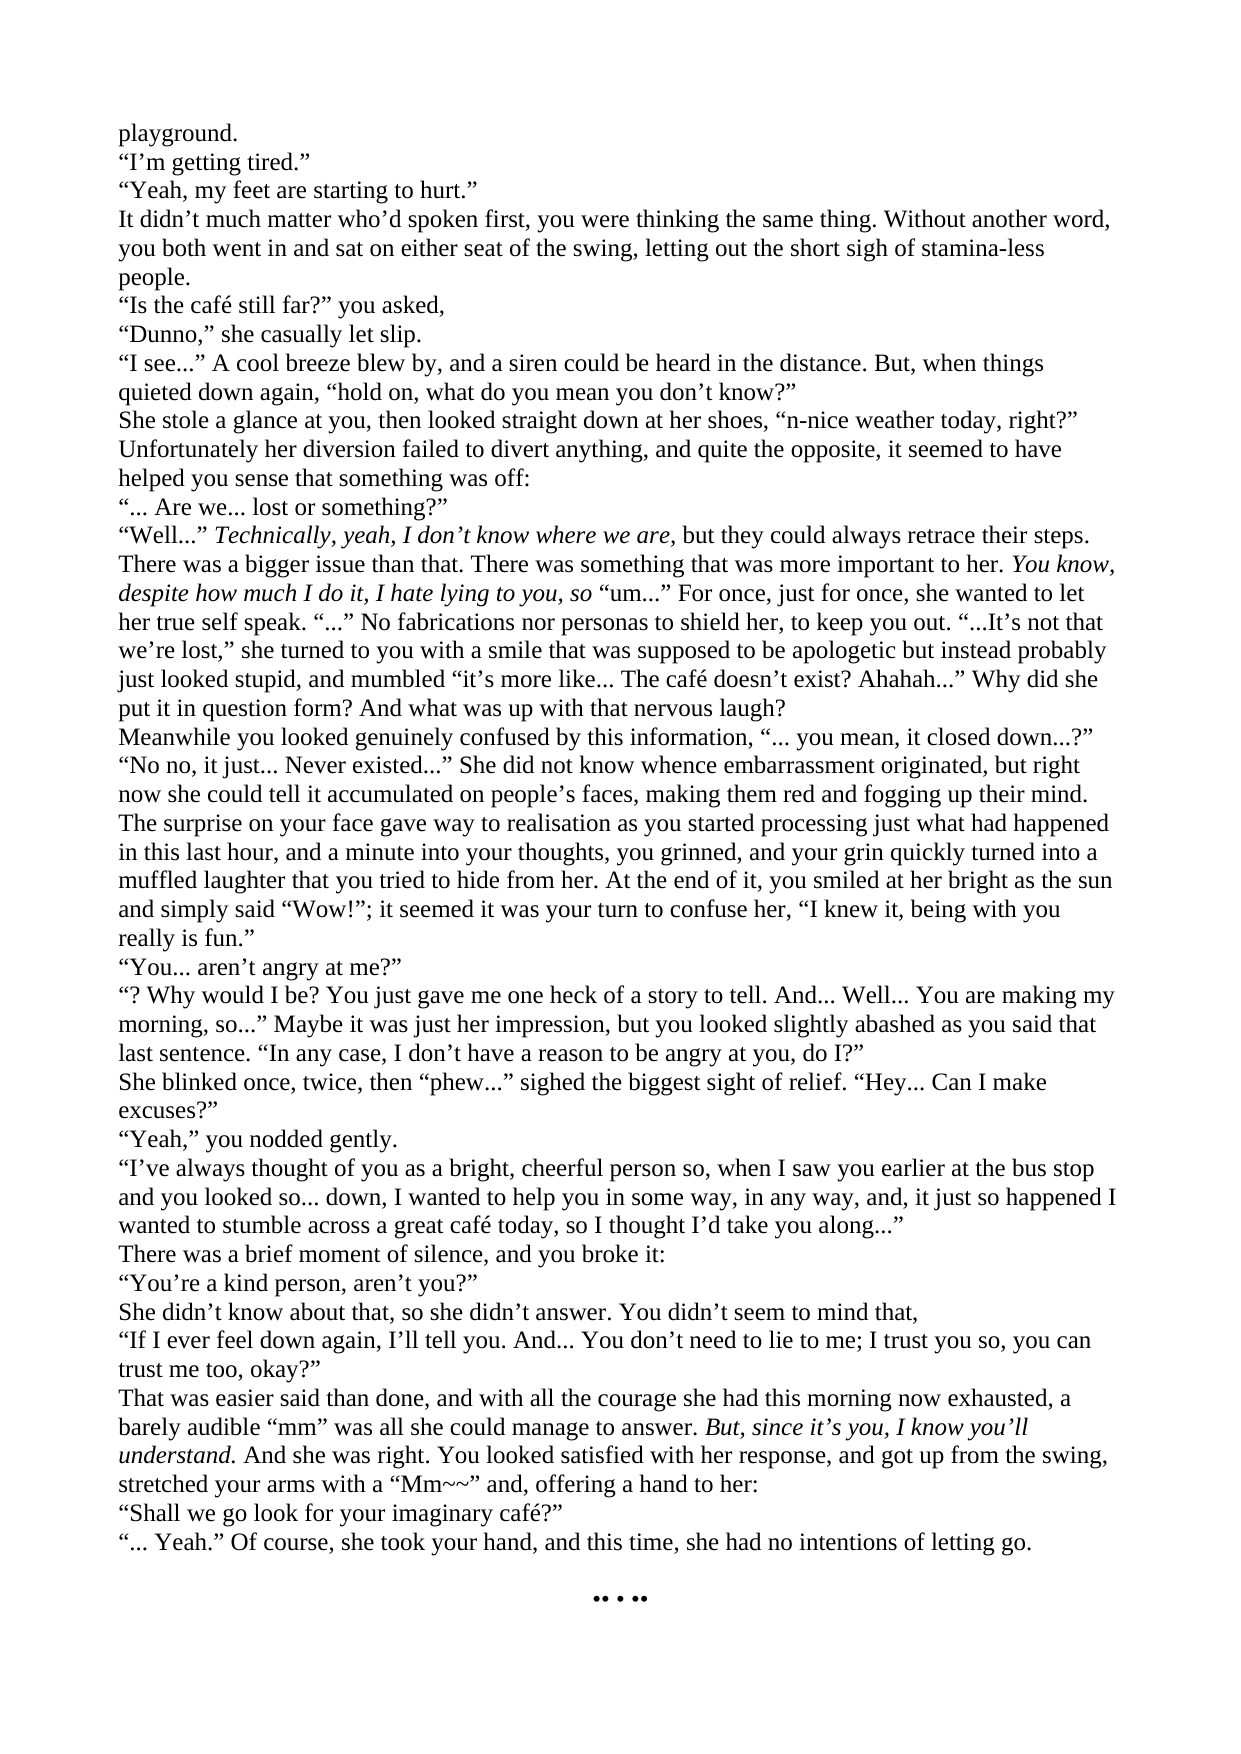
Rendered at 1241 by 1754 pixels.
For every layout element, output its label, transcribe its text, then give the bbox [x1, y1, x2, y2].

text That was easier said than done, and with all the courage she had this morning now exhausted, a barely audible “mm” was all she could manage to answer. But, since it’s you, I know you’ll understand. And she was right. You looked satisfied with her response, and got up from the swing, stretched your arms with a “Mm~~” and, offering a hand to her: [118, 1383, 1122, 1498]
text “Dunno,” she casually let slip. [118, 319, 1122, 348]
text playground. [118, 118, 1122, 147]
text “Yeah, my feet are starting to hurt.” [118, 176, 1122, 204]
text The surprise on your face gave way to realisation as you started processing just what had happened in this last hour, and a minute into your thoughts, you grinned, and your grin quickly turned into a muffled laughter that you tried to hide from her. At the end of it, you smiled at her bright as the sun and simply said “Wow!”; it seemed it was your turn to confuse her, “I knew it, being with you really is fun.” [118, 808, 1122, 952]
text Meanwhile you looked genuinely confused by this information, “... you mean, it closed down...?” [118, 722, 1122, 751]
text “Yeah,” you nodded gently. [118, 1124, 1122, 1153]
text “You’re a kind person, aren’t you?” [118, 1268, 1122, 1297]
text “... Yeah.” Of course, she took your hand, and this time, she had no intentions of letting go. [118, 1527, 1122, 1556]
text “Well...” Technically, yeah, I don’t know where we are, but they could always retrace their steps. There was a bigger issue than that. There was something that was more important to her. You know, despite how much I do it, I hate lying to you, so “um...” For once, just for once, she wanted to let her true self speak. “...” No fabrications nor personas to shield her, to keep you out. “...It’s not that we’re lost,” she turned to you with a smile that was supposed to be apologetic but instead probably just looked stupid, and mumbled “it’s more like... The café doesn’t exist? Ahahah...” Why did she put it in question form? And what was up with that nervous laugh? [118, 521, 1122, 722]
text “? Why would I be? You just gave me one heck of a story to tell. And... Well... You are making my morning, so...” Maybe it was just her impression, but you looked slightly abashed as you said that last sentence. “In any case, I don’t have a reason to be angry at you, do I?” [118, 981, 1122, 1067]
text It didn’t much matter who’d spoken first, you were thinking the same thing. Without another word, you both went in and sat on either seat of the swing, letting out the short sigh of stamina-less people. [118, 204, 1122, 291]
text She didn’t know about that, so she didn’t answer. You didn’t seem to mind that, [118, 1297, 1122, 1326]
text “You... aren’t angry at me?” [118, 952, 1122, 981]
text “... Are we... lost or something?” [118, 492, 1122, 521]
text “I see...” A cool breeze blew by, and a siren could be heard in the distance. But, when things quieted down again, “hold on, what do you mean you don’t know?” [118, 348, 1122, 406]
text “Is the café still far?” you asked, [118, 291, 1122, 319]
text Unfortunately her diversion failed to divert anything, and quite the opposite, it seemed to have helped you sense that something was off: [118, 434, 1122, 492]
text There was a brief moment of silence, and you broke it: [118, 1239, 1122, 1268]
text She blinked once, twice, then “phew...” sighed the biggest sight of relief. “Hey... Can I make excuses?” [118, 1067, 1122, 1124]
text “Shall we go look for your imaginary café?” [118, 1498, 1122, 1527]
text “If I ever feel down again, I’ll tell you. And... You don’t need to lie to me; I trust you so, you can trust me too, okay?” [118, 1326, 1122, 1383]
text “No no, it just... Never existed...” She did not know whence embarrassment originated, but right now she could tell it accumulated on people’s faces, making them red and fogging up their mind. [118, 751, 1122, 808]
text “I’m getting tired.” [118, 147, 1122, 176]
text She stole a glance at you, then looked straight down at her shoes, “n-nice weather today, right?” [118, 406, 1122, 434]
text “I’ve always thought of you as a bright, cheerful person so, when I saw you earlier at the bus stop and you looked so... down, I wanted to help you in some way, in any way, and, it just so happened I wanted to stumble across a great café today, so I thought I’d take you along...” [118, 1153, 1122, 1239]
text •• • •• [118, 1584, 1122, 1613]
